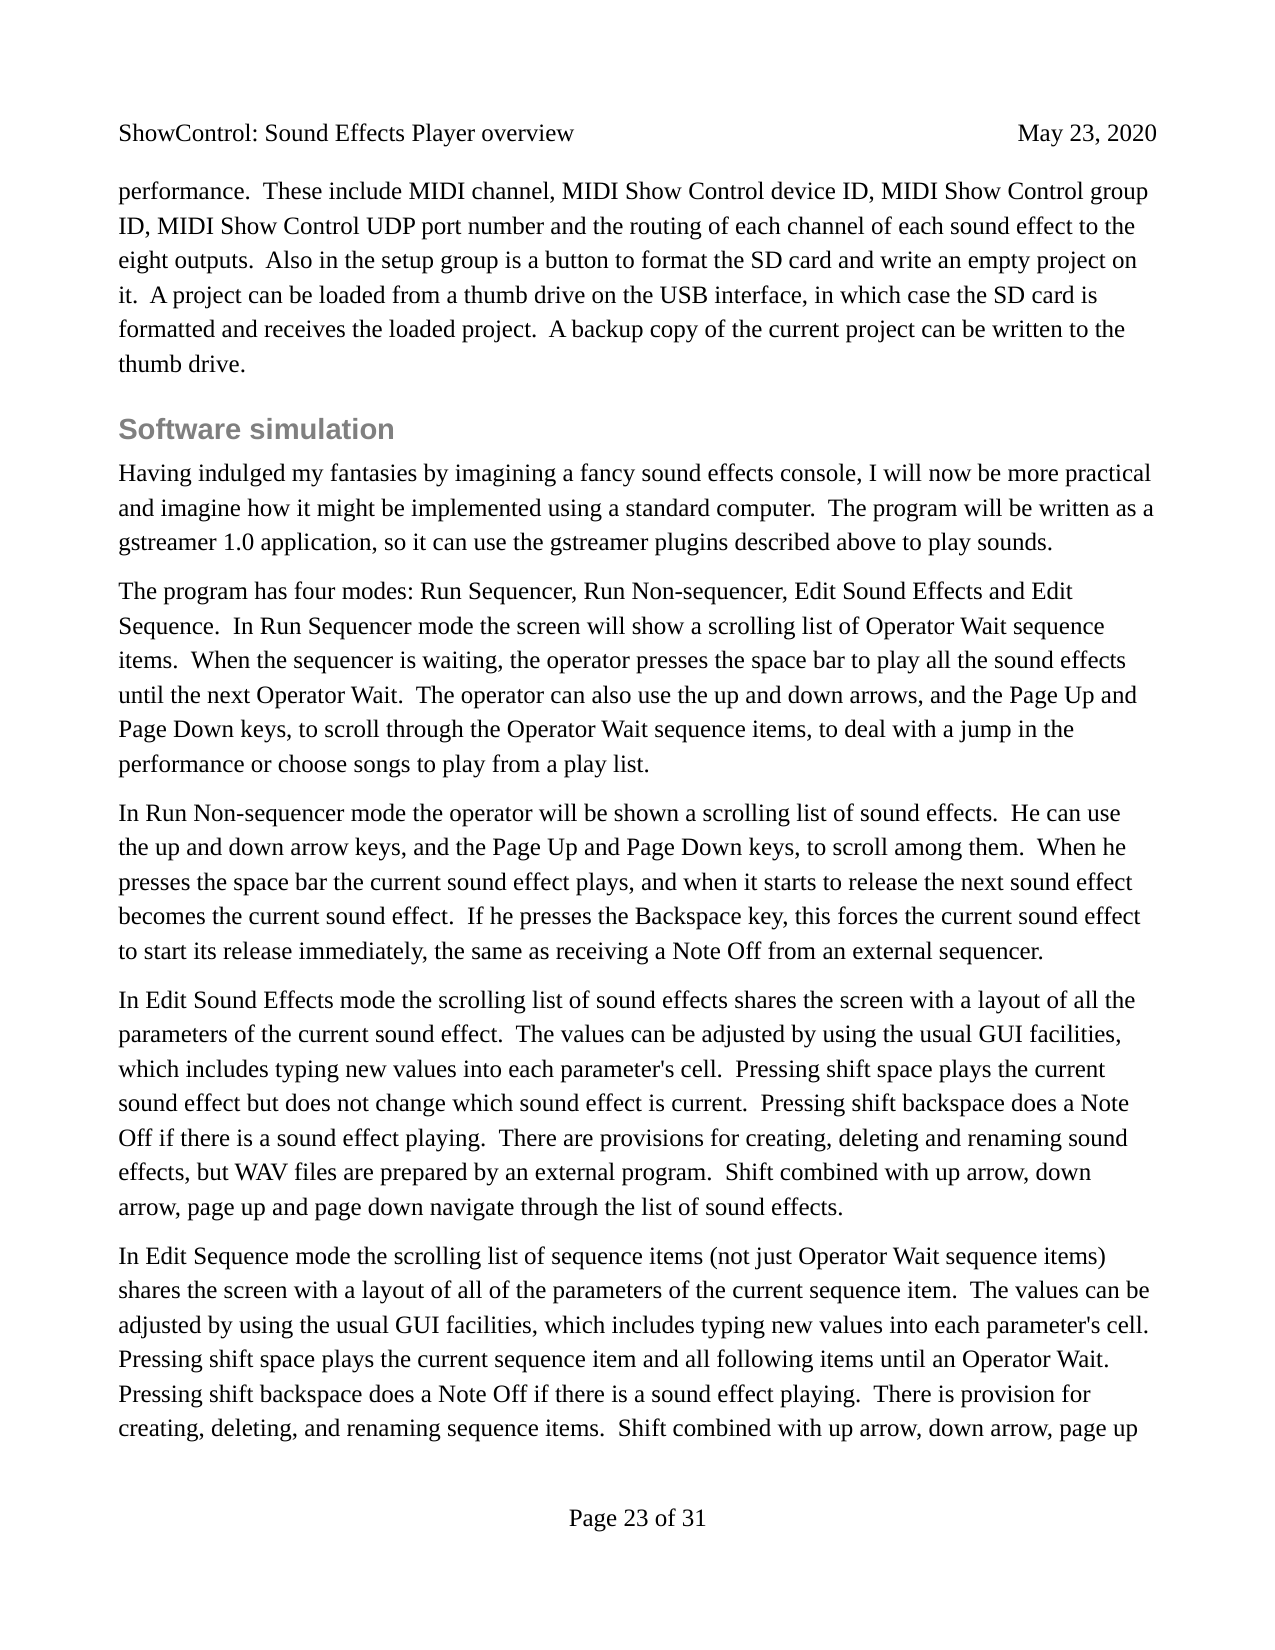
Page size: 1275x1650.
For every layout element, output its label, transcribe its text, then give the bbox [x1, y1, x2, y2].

text In Edit Sequence mode the scrolling list of sequence items (not just Operator Wait sequence items) shares the screen with a layout of all of the parameters of the current sequence item. The values can be adjusted by using the usual GUI facilities, which includes typing new values into each parameter's cell. Pressing shift space plays the current sequence item and all following items until an Operator Wait. Pressing shift backspace does a Note Off if there is a sound effect playing. There is provision for creating, deleting, and renaming sequence items. Shift combined with up arrow, down arrow, page up [118, 1241, 1157, 1442]
text In Edit Sound Effects mode the scrolling list of sound effects shares the screen with a layout of all the parameters of the current sound effect. The values can be adjusted by using the usual GUI facilities, which includes typing new values into each parameter's cell. Pressing shift space plays the current sound effect but does not change which sound effect is current. Pressing shift backspace does a Note Off if there is a sound effect playing. There are provisions for creating, deleting and renaming sound effects, but WAV files are prepared by an external program. Shift combined with up arrow, down arrow, page up and page down navigate through the list of sound effects. [118, 985, 1157, 1221]
text Having indulged my fantasies by imagining a fancy sound effects console, I will now be more practical and imagine how it might be implemented using a standard computer. The program will be written as a gstreamer 1.0 application, so it can use the gstreamer plugins described above to play sounds. [118, 458, 1157, 556]
text In Run Non-sequencer mode the operator will be shown a scrolling list of sound effects. He can use the up and down arrow keys, and the Page Up and Page Down keys, to scroll among them. When he presses the space bar the current sound effect plays, and when it starts to release the next sound effect becomes the current sound effect. If he presses the Backspace key, this forces the current sound effect to start its release immediately, the same as receiving a Note Off from an external sequencer. [118, 798, 1157, 964]
text The program has four modes: Run Sequencer, Run Non-sequencer, Edit Sound Effects and Edit Sequence. In Run Sequencer mode the screen will show a scrolling list of Operator Wait sequence items. When the sequencer is waiting, the operator presses the space bar to play all the sound effects until the next Operator Wait. The operator can also use the up and down arrows, and the Page Up and Page Down keys, to scroll through the Operator Wait sequence items, to deal with a jump in the performance or choose songs to play from a play list. [118, 576, 1157, 778]
subtitle Software simulation [118, 412, 1157, 446]
text performance. These include MIDI channel, MIDI Show Control device ID, MIDI Show Control group ID, MIDI Show Control UDP port number and the routing of each channel of each sound effect to the eight outputs. Also in the setup group is a button to format the SD card and write an empty project on it. A project can be loaded from a thumb drive on the USB interface, in which case the SD card is formatted and receives the loaded project. A backup copy of the current project can be written to the thumb drive. [118, 176, 1157, 377]
